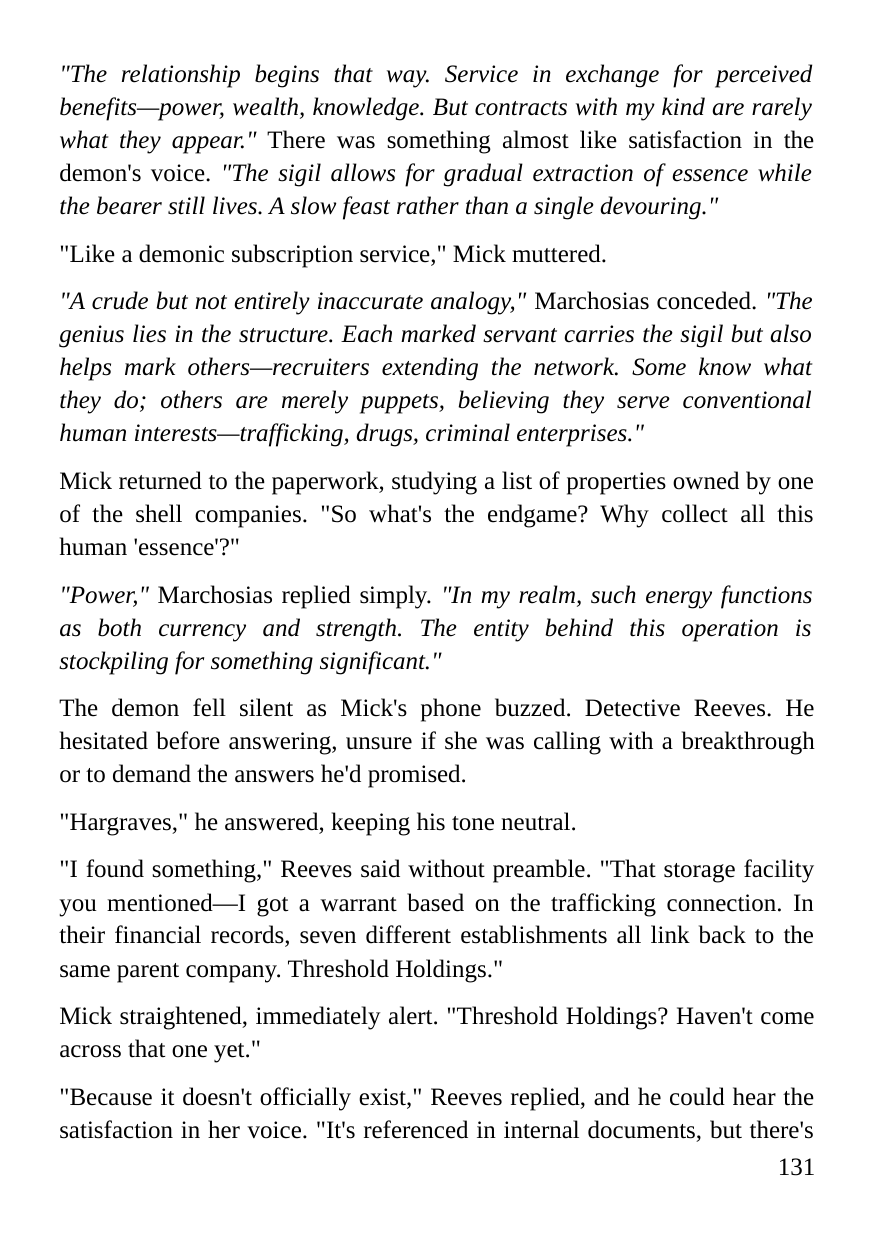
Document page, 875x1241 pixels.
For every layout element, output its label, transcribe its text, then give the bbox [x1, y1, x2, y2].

text Mick returned to the paperwork, studying a list of properties owned by one of the shell companies. "So what's the endgame? Why collect all this human 'essence'?" [59, 466, 815, 561]
text "I found something," Reeves said without preamble. "That storage facility you mentioned—I got a warrant based on the trafficking connection. In their financial records, seven different establishments all link back to the same parent company. Threshold Holdings." [59, 854, 815, 982]
text "Power," Marchosias replied simply. "In my realm, such energy functions as both currency and strength. The entity behind this operation is stockpiling for something significant." [59, 580, 815, 674]
text "The relationship begins that way. Service in exchange for perceived benefits—power, wealth, knowledge. But contracts with my kind are rarely what they appear." There was something almost like satisfaction in the demon's voice. "The sigil allows for gradual extraction of essence while the bearer still lives. A slow feast rather than a single devouring." [59, 59, 815, 220]
text Mick straightened, immediately alert. "Threshold Holdings? Haven't come across that one yet." [59, 1001, 815, 1063]
text "Because it doesn't officially exist," Reeves replied, and he could hear the satisfaction in her voice. "It's referenced in internal documents, but there's [59, 1082, 815, 1144]
text The demon fell silent as Mick's phone buzzed. Detective Reeves. He hesitated before answering, unsure if she was calling with a breakthrough or to demand the answers he'd promised. [59, 693, 815, 788]
text "Like a demonic subscription service," Mick muttered. [59, 239, 815, 267]
text "A crude but not entirely inaccurate analogy," Marchosias conceded. "The genius lies in the structure. Each marked servant carries the sigil but also helps mark others—recruiters extending the network. Some know what they do; others are merely puppets, believing they serve conventional human interests—trafficking, drugs, criminal enterprises." [59, 286, 815, 447]
text "Hargraves," he answered, keeping his tone neutral. [59, 807, 815, 836]
